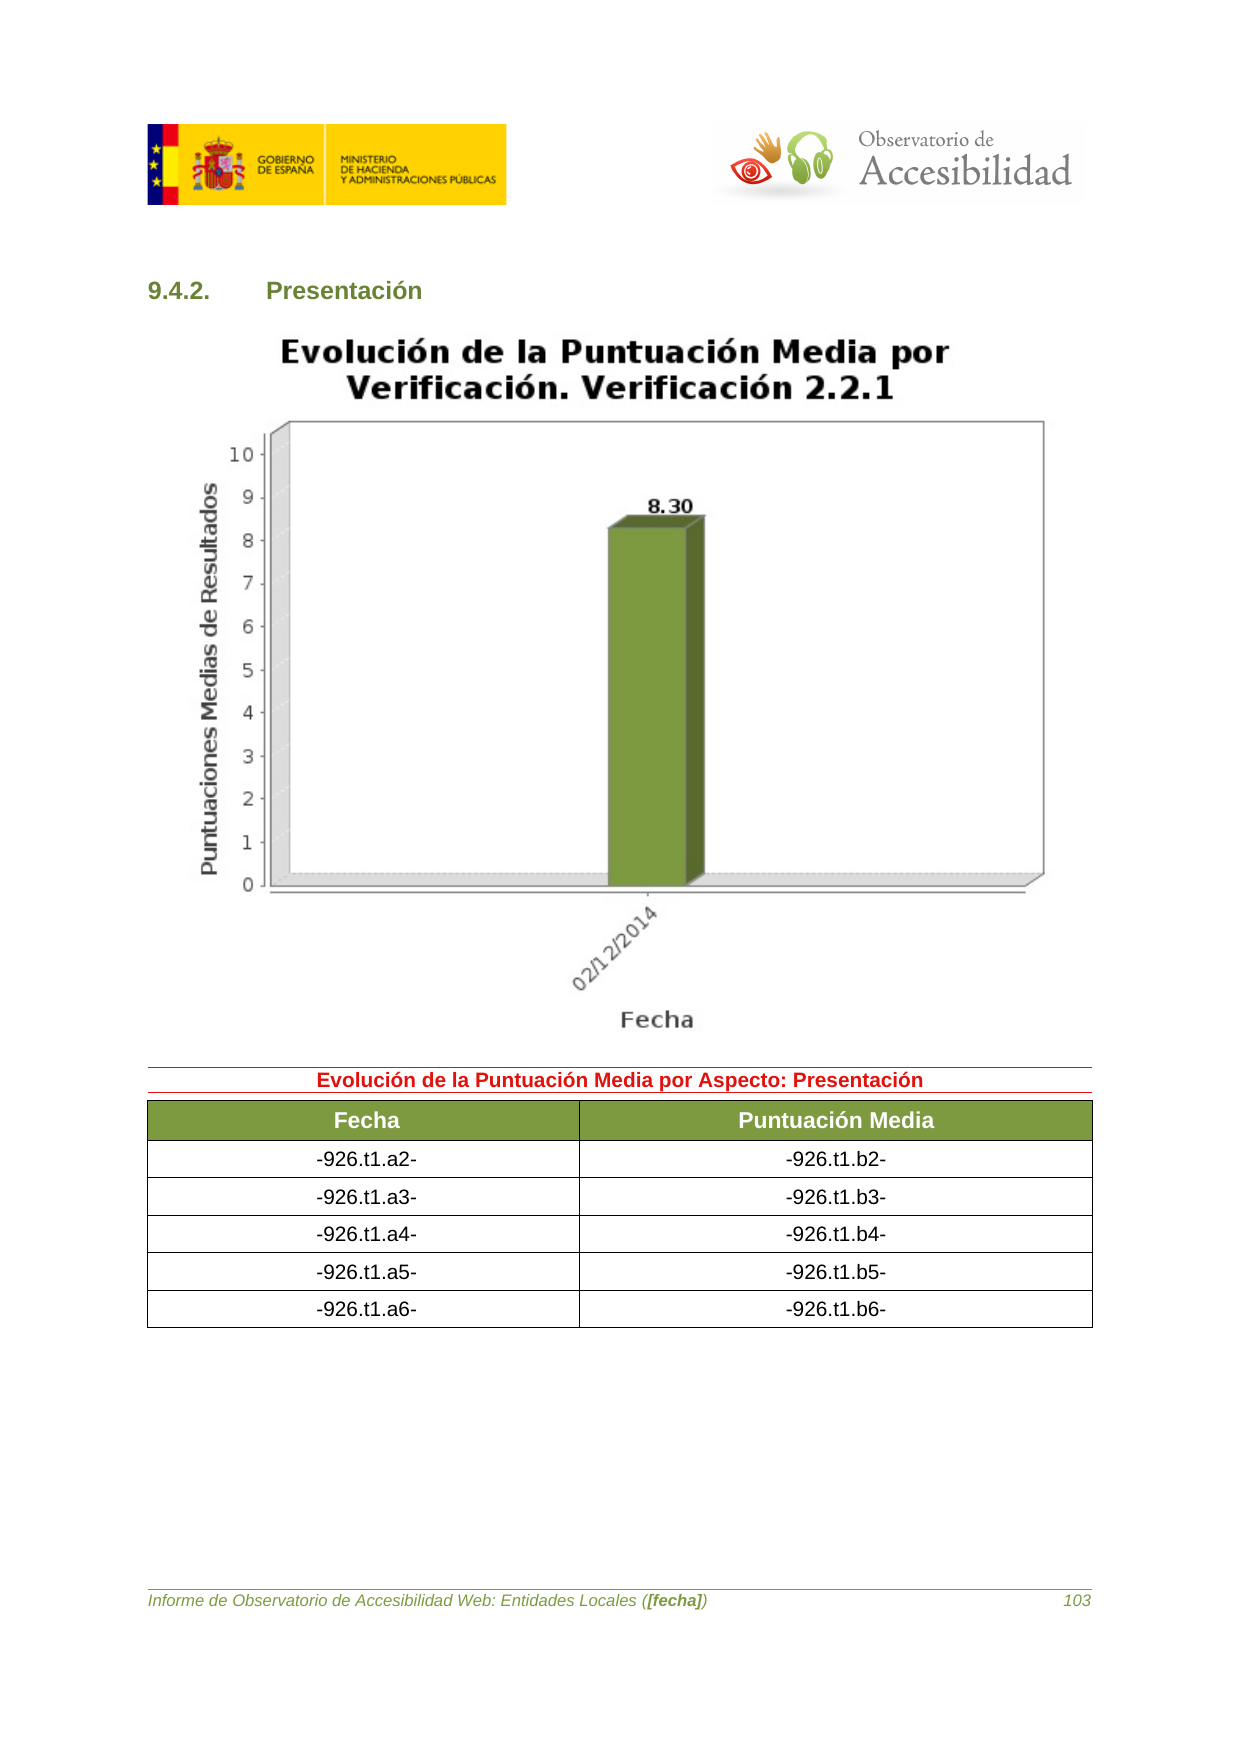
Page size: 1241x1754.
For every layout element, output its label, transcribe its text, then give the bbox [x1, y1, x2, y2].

table_cell -926.t1.a2- [148, 1141, 579, 1177]
table_cell -926.t1.a6- [148, 1291, 579, 1327]
picture [178, 332, 1062, 1042]
table_header Fecha [148, 1101, 579, 1140]
table_cell -926.t1.b5- [580, 1253, 1092, 1290]
table_cell -926.t1.b2- [580, 1141, 1092, 1177]
table_cell -926.t1.a5- [148, 1253, 579, 1290]
table_cell -926.t1.b6- [580, 1291, 1092, 1327]
list Presentación [148, 276, 1092, 304]
table_header Puntuación Media [580, 1101, 1092, 1140]
table_cell -926.t1.b3- [580, 1178, 1092, 1215]
picture [147, 124, 507, 205]
picture [710, 122, 1086, 205]
table_cell -926.t1.b4- [580, 1216, 1092, 1252]
table_cell -926.t1.a4- [148, 1216, 579, 1252]
table_cell -926.t1.a3- [148, 1178, 579, 1215]
text Evolución de la Puntuación Media por Aspecto: Presentación [148, 1068, 1092, 1092]
